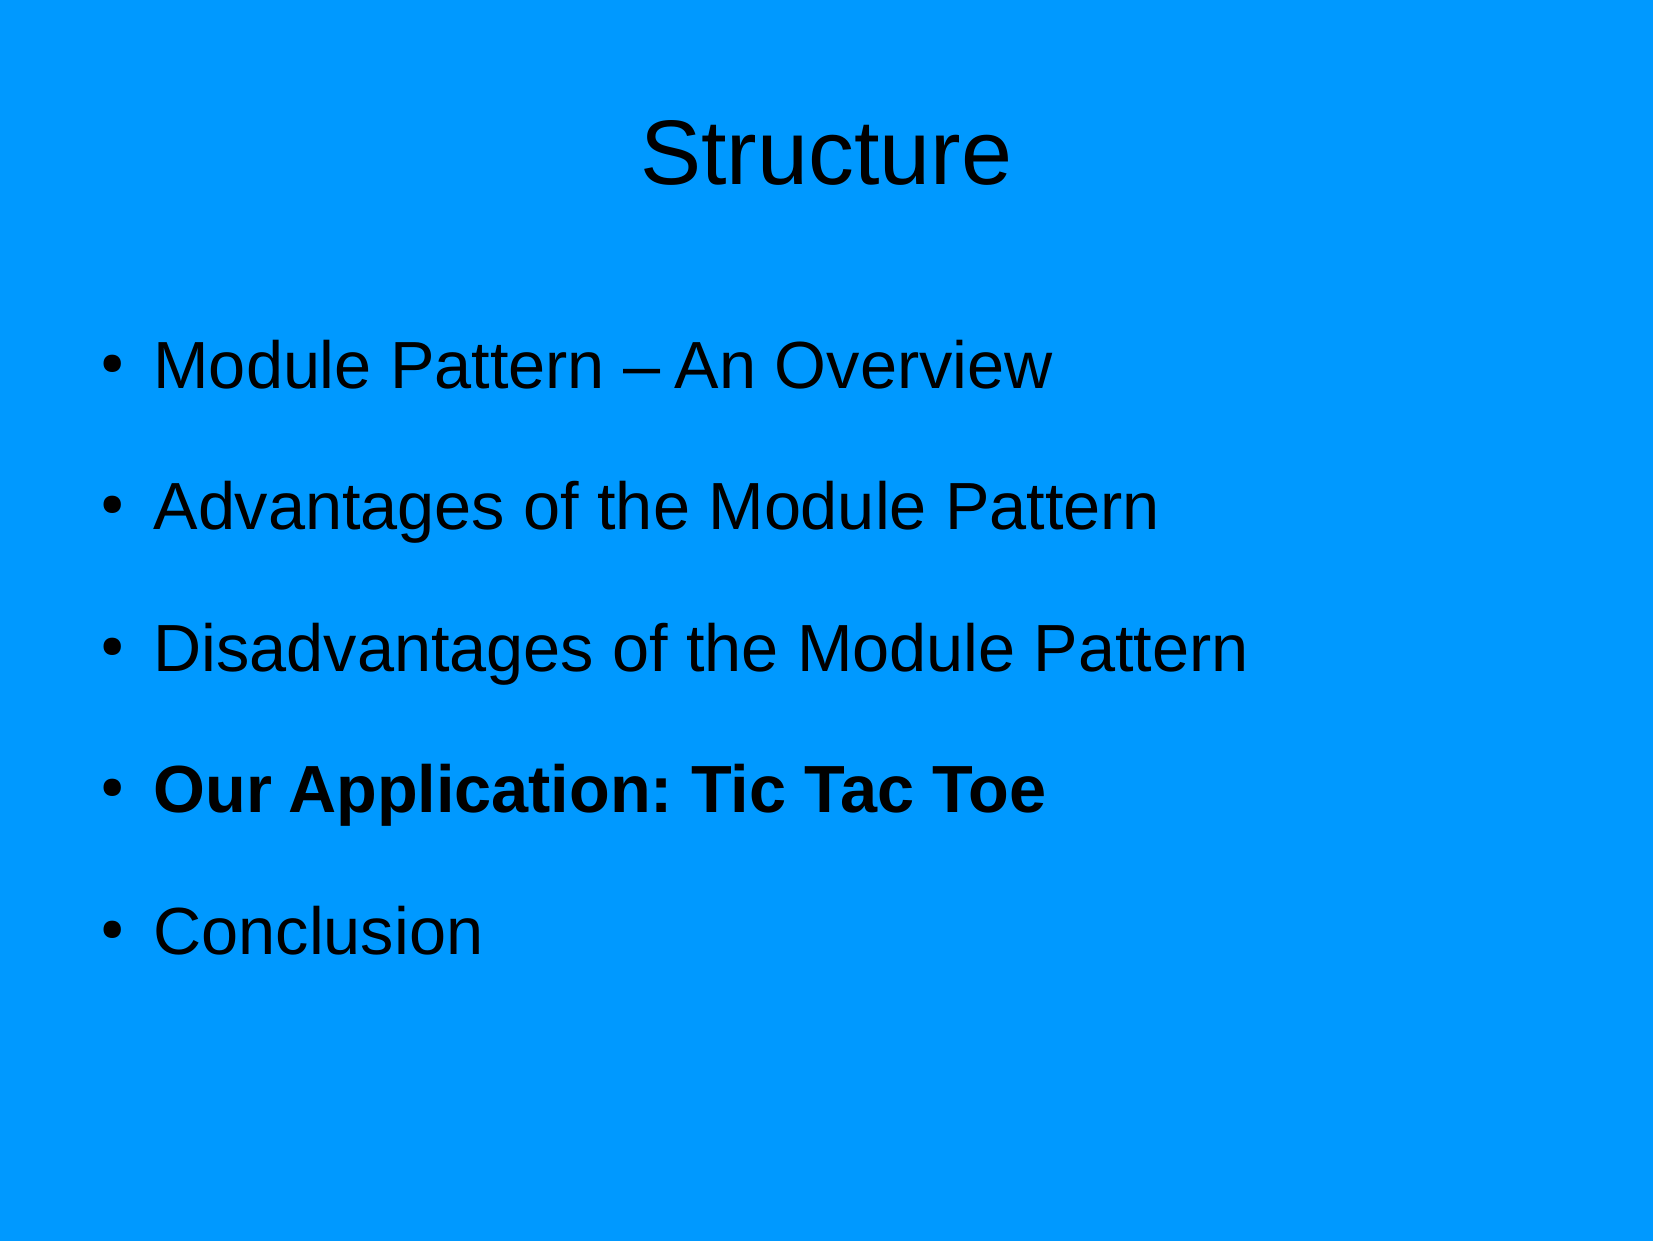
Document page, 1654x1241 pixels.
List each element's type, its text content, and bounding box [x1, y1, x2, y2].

list Module Pattern – An Overview Advantages of the Module Pattern Disadvantages of the Module Pattern Our Application: Tic Tac Toe Conclusion [82, 290, 1571, 1109]
title Structure [82, 49, 1571, 257]
